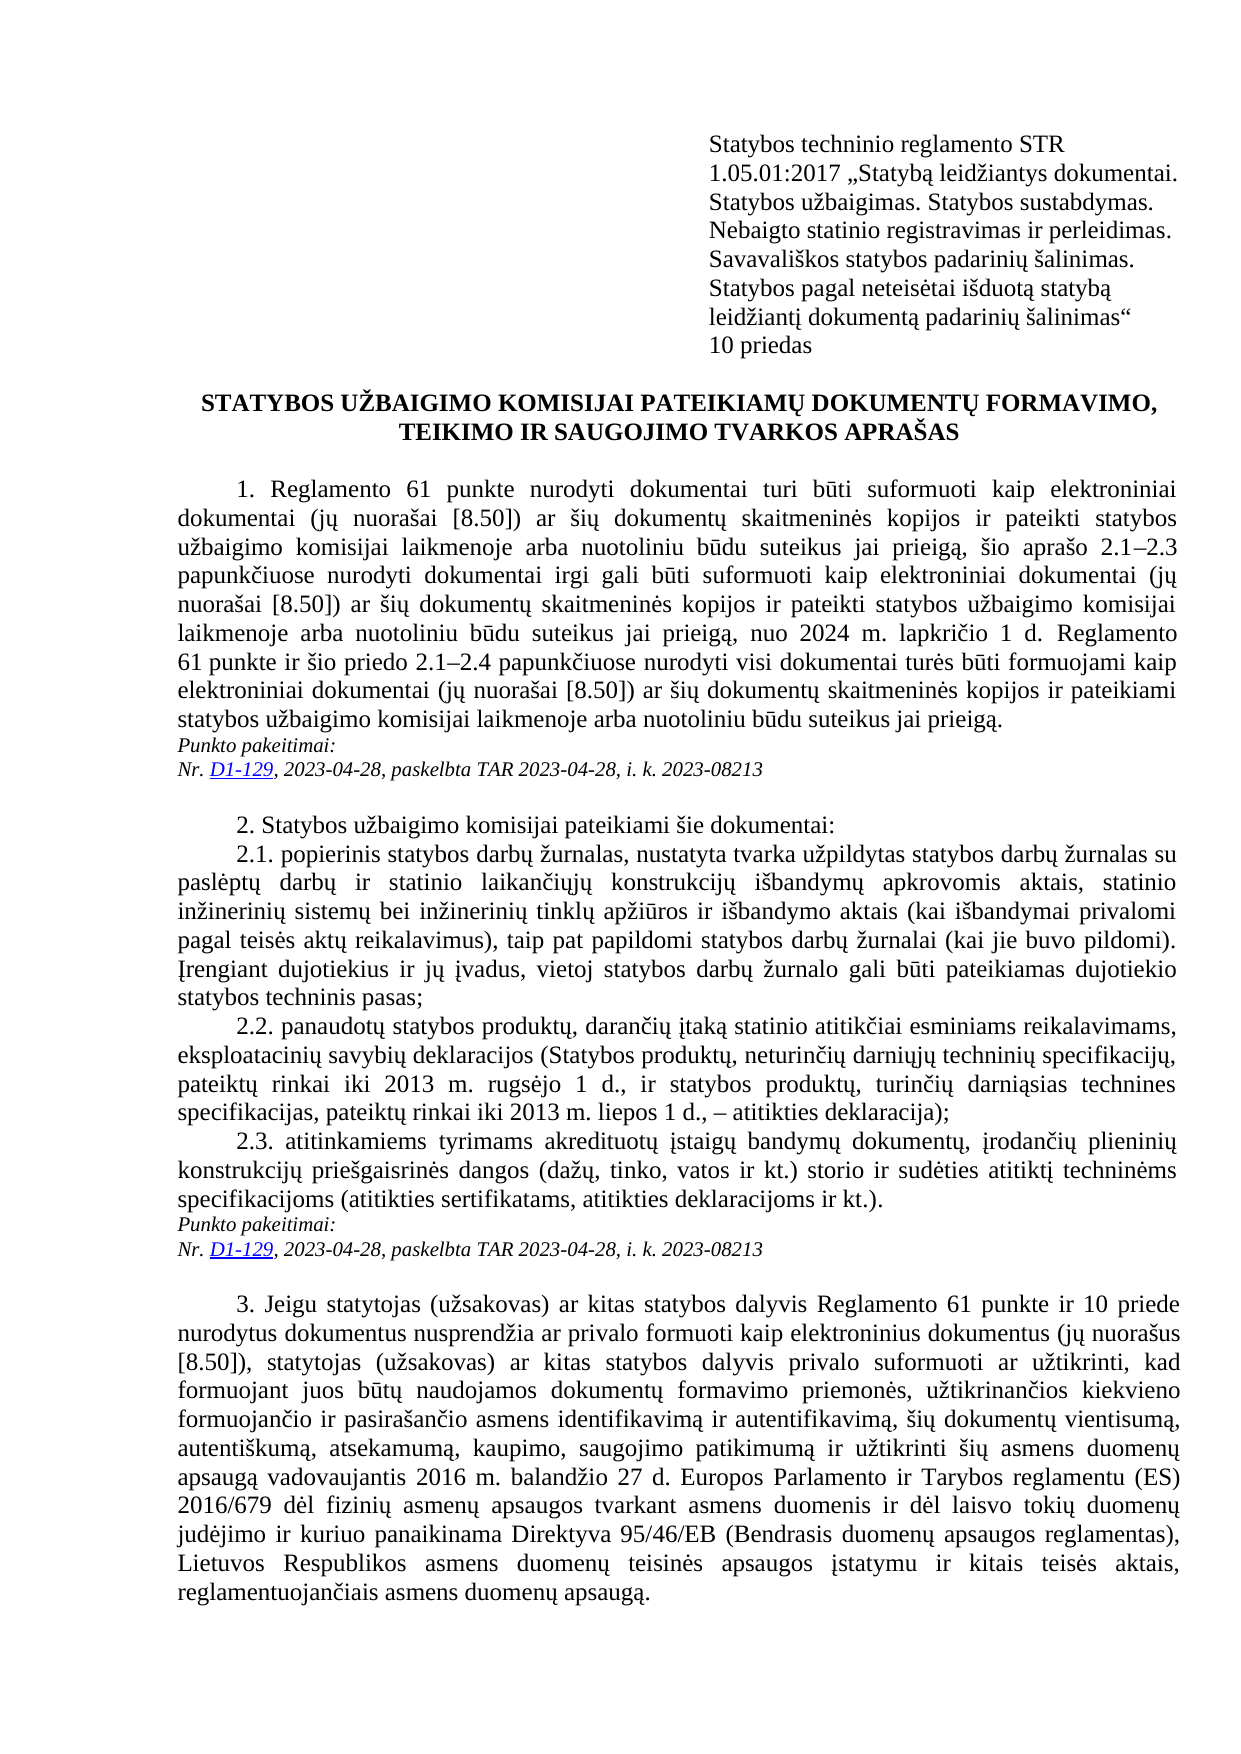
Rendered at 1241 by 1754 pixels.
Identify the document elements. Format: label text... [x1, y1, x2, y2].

text 2.2. panaudotų statybos produktų, darančių įtaką statinio atitikčiai esminiams reikalavimams, eksploatacinių savybių deklaracijos (Statybos produktų, neturinčių darniųjų techninių specifikacijų, pateiktų rinkai iki 2013 m. rugsėjo 1 d., ir statybos produktų, turinčių darniąsias technines specifikacijas, pateiktų rinkai iki 2013 m. liepos 1 d., – atitikties deklaracija); [177, 1011, 1177, 1126]
text Nr. D1-129, 2023-04-28, paskelbta TAR 2023-04-28, i. k. 2023-08213 [177, 757, 1181, 781]
text STATYBOS UŽBAIGIMO KOMISIJAI PATEIKIAMŲ DOKUMENTŲ FORMAVIMO, TEIKIMO IR SAUGOJIMO TVARKOS APRAŠAS [177, 388, 1181, 446]
text Nebaigto statinio registravimas ir perleidimas. [709, 216, 1181, 244]
text 1.05.01:2017 „Statybą leidžiantys dokumentai. [709, 158, 1181, 187]
text Punkto pakeitimai: [177, 1212, 1181, 1236]
text Statybos užbaigimas. Statybos sustabdymas. [709, 187, 1181, 216]
text Nr. D1-129, 2023-04-28, paskelbta TAR 2023-04-28, i. k. 2023-08213 [177, 1236, 1181, 1261]
text 2. Statybos užbaigimo komisijai pateikiami šie dokumentai: [177, 810, 1177, 839]
text Statybos techninio reglamento STR [709, 129, 1181, 158]
text 1. Reglamento 61 punkte nurodyti dokumentai turi būti suformuoti kaip elektroniniai dokumentai (jų nuorašai [8.50]) ar šių dokumentų skaitmeninės kopijos ir pateikti statybos užbaigimo komisijai laikmenoje arba nuotoliniu būdu suteikus jai prieigą, šio aprašo 2.1–2.3 papunkčiuose nurodyti dokumentai irgi gali būti suformuoti kaip elektroniniai dokumentai (jų nuorašai [8.50]) ar šių dokumentų skaitmeninės kopijos ir pateikti statybos užbaigimo komisijai laikmenoje arba nuotoliniu būdu suteikus jai prieigą, nuo 2024 m. lapkričio 1 d. Reglamento 61 punkte ir šio priedo 2.1–2.4 papunkčiuose nurodyti visi dokumentai turės būti formuojami kaip elektroniniai dokumentai (jų nuorašai [8.50]) ar šių dokumentų skaitmeninės kopijos ir pateikiami statybos užbaigimo komisijai laikmenoje arba nuotoliniu būdu suteikus jai prieigą. [177, 474, 1177, 733]
text leidžiantį dokumentą padarinių šalinimas“ [709, 302, 1181, 331]
text 2.1. popierinis statybos darbų žurnalas, nustatyta tvarka užpildytas statybos darbų žurnalas su paslėptų darbų ir statinio laikančiųjų konstrukcijų išbandymų apkrovomis aktais, statinio inžinerinių sistemų bei inžinerinių tinklų apžiūros ir išbandymo aktais (kai išbandymai privalomi pagal teisės aktų reikalavimus), taip pat papildomi statybos darbų žurnalai (kai jie buvo pildomi). Įrengiant dujotiekius ir jų įvadus, vietoj statybos darbų žurnalo gali būti pateikiamas dujotiekio statybos techninis pasas; [177, 839, 1177, 1011]
text 3. Jeigu statytojas (užsakovas) ar kitas statybos dalyvis Reglamento 61 punkte ir 10 priede nurodytus dokumentus nusprendžia ar privalo formuoti kaip elektroninius dokumentus (jų nuorašus [8.50]), statytojas (užsakovas) ar kitas statybos dalyvis privalo suformuoti ar užtikrinti, kad formuojant juos būtų naudojamos dokumentų formavimo priemonės, užtikrinančios kiekvieno formuojančio ir pasirašančio asmens identifikavimą ir autentifikavimą, šių dokumentų vientisumą, autentiškumą, atsekamumą, kaupimo, saugojimo patikimumą ir užtikrinti šių asmens duomenų apsaugą vadovaujantis 2016 m. balandžio 27 d. Europos Parlamento ir Tarybos reglamentu (ES) 2016/679 dėl fizinių asmenų apsaugos tvarkant asmens duomenis ir dėl laisvo tokių duomenų judėjimo ir kuriuo panaikinama Direktyva 95/46/EB (Bendrasis duomenų apsaugos reglamentas), Lietuvos Respublikos asmens duomenų teisinės apsaugos įstatymu ir kitais teisės aktais, reglamentuojančiais asmens duomenų apsaugą. [177, 1289, 1181, 1606]
text Punkto pakeitimai: [177, 733, 1181, 757]
text 10 priedas [709, 331, 1181, 359]
text Savavališkos statybos padarinių šalinimas. [709, 244, 1181, 273]
text Statybos pagal neteisėtai išduotą statybą [709, 273, 1181, 302]
text 2.3. atitinkamiems tyrimams akredituotų įstaigų bandymų dokumentų, įrodančių plieninių konstrukcijų priešgaisrinės dangos (dažų, tinko, vatos ir kt.) storio ir sudėties atitiktį techninėms specifikacijoms (atitikties sertifikatams, atitikties deklaracijoms ir kt.). [177, 1126, 1177, 1212]
